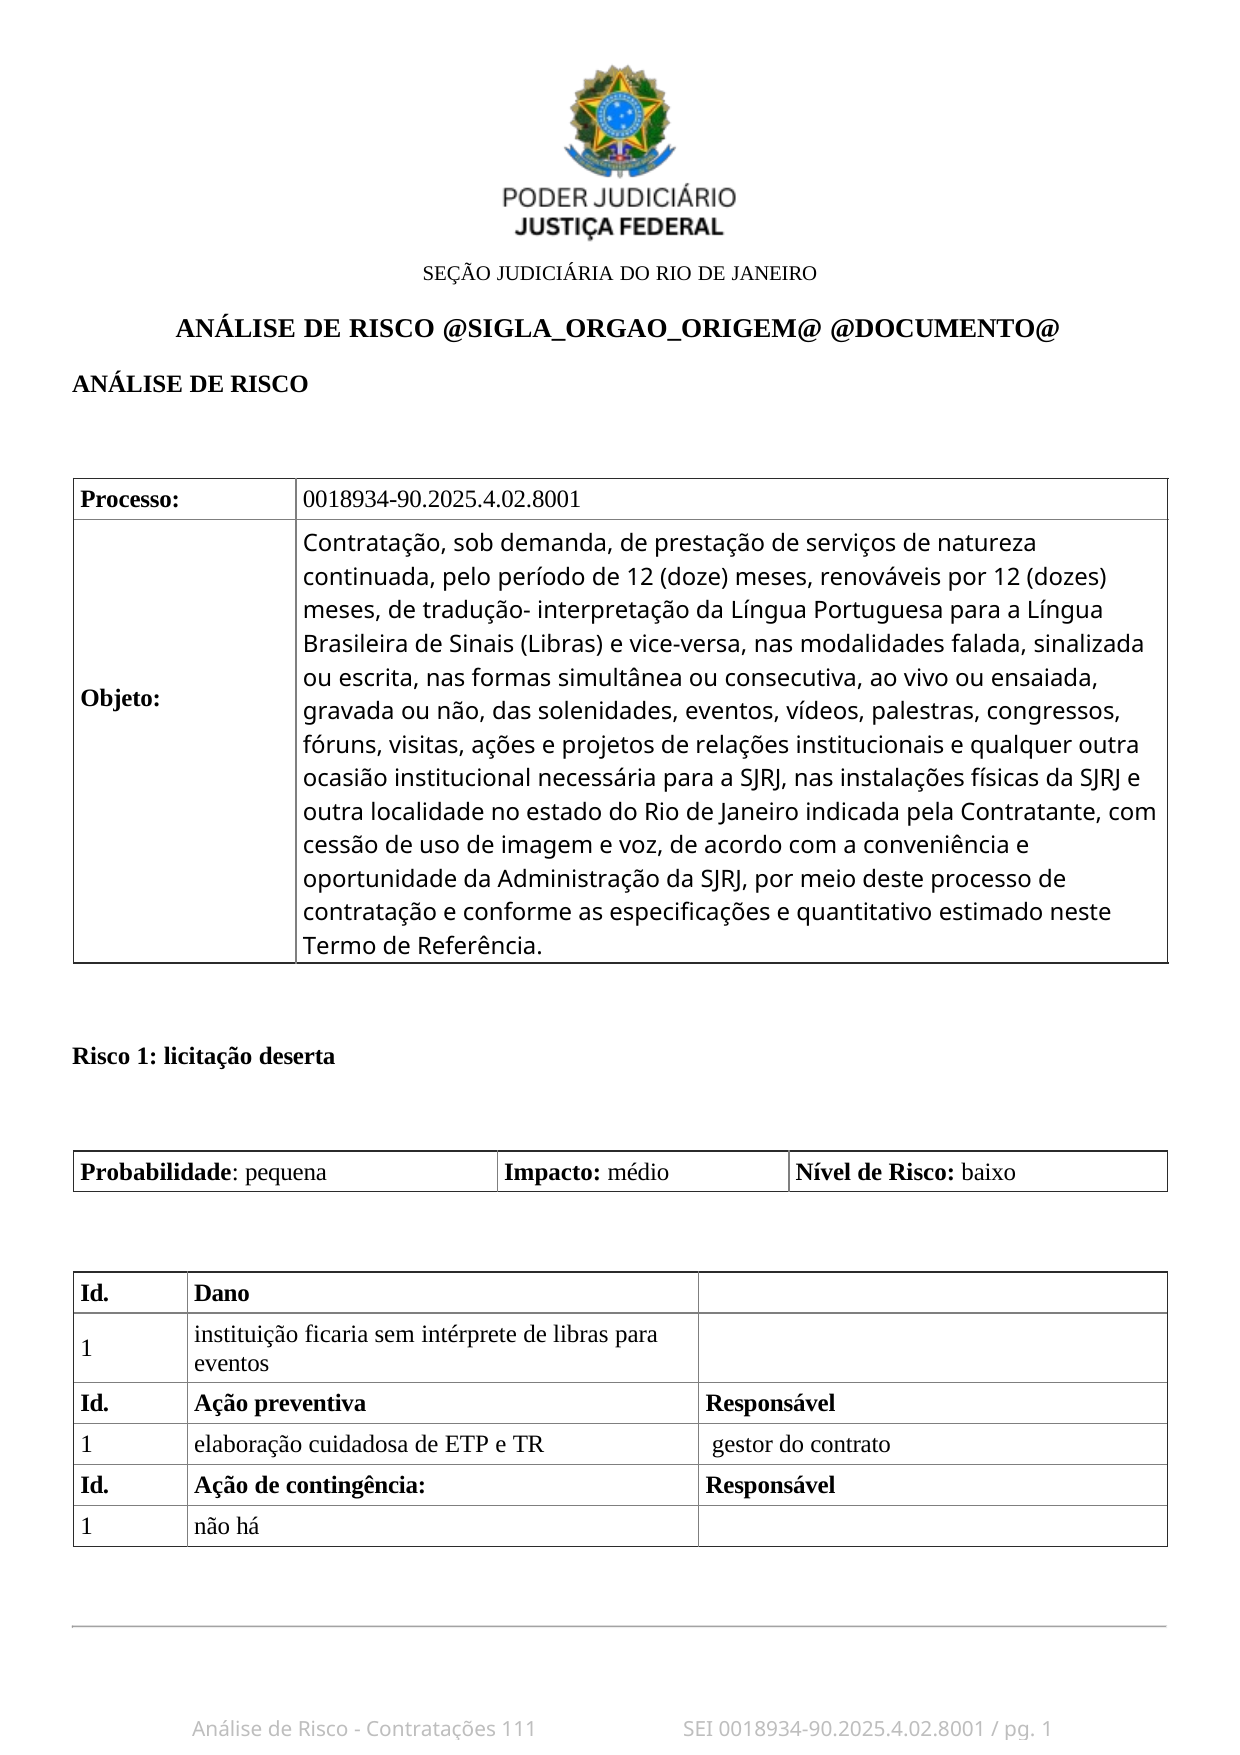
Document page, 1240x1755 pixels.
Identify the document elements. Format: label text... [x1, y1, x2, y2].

table_cell Ação de contingência: [188, 1465, 698, 1504]
table_cell instituição ficaria sem intérprete de libras para eventos [188, 1314, 698, 1382]
table_cell Contratação, sob demanda, de prestação de serviços de natureza continuada, pelo período de 12 (doze) meses, renováveis por 12 (dozes) meses, de tradução- interpretação da Língua Portuguesa para a Língua Brasileira de Sinais (Libras) e vice-versa, nas modalidades falada, sinalizada ou escrita, nas formas simultânea ou consecutiva, ao vivo ou ensaiada, gravada ou não, das solenidades, eventos, vídeos, palestras, congressos, fóruns, visitas, ações e projetos de relações institucionais e qualquer outra ocasião institucional necessária para a SJRJ, nas instalações físicas da SJRJ e outra localidade no estado do Rio de Janeiro indicada pela Contratante, com cessão de uso de imagem e voz, de acordo com a conveniência e oportunidade da Administração da SJRJ, por meio deste processo de contratação e conforme as especificações e quantitativo estimado neste Termo de Referência. [297, 520, 1167, 962]
table_cell 1 [74, 1424, 187, 1464]
table_cell 1 [74, 1506, 187, 1546]
table_header Nível de Risco: baixo [790, 1152, 1167, 1191]
text ANÁLISE DE RISCO [72, 369, 1181, 398]
table_header [699, 1273, 1167, 1312]
table_cell [699, 1506, 1167, 1546]
table_header Probabilidade: pequena [74, 1152, 497, 1191]
table_header Processo: [74, 479, 295, 518]
table_cell Id. [74, 1465, 187, 1504]
table_cell [699, 1314, 1167, 1382]
table_cell Id. [74, 1383, 187, 1423]
text SEÇÃO JUDICIÁRIA DO RIO DE JANEIRO [59, 261, 1181, 285]
table_cell não há [188, 1506, 698, 1546]
table_cell 1 [74, 1314, 187, 1382]
table_cell elaboração cuidadosa de ETP e TR [188, 1424, 698, 1464]
table_cell Objeto: [74, 520, 295, 962]
table_cell Ação preventiva [188, 1383, 698, 1423]
table_header 0018934-90.2025.4.02.8001 [297, 479, 1167, 518]
table_header Id. [74, 1273, 187, 1312]
text ANÁLISE DE RISCO @SIGLA_ORGAO_ORIGEM@ @DOCUMENTO@ [59, 312, 1177, 343]
table_header Impacto: médio [498, 1152, 788, 1191]
table_cell Responsável [699, 1383, 1167, 1423]
table_cell Responsável [699, 1465, 1167, 1504]
table_cell gestor do contrato [699, 1424, 1167, 1464]
table_header Dano [188, 1273, 698, 1312]
text Risco 1: licitação deserta [72, 1041, 1181, 1070]
